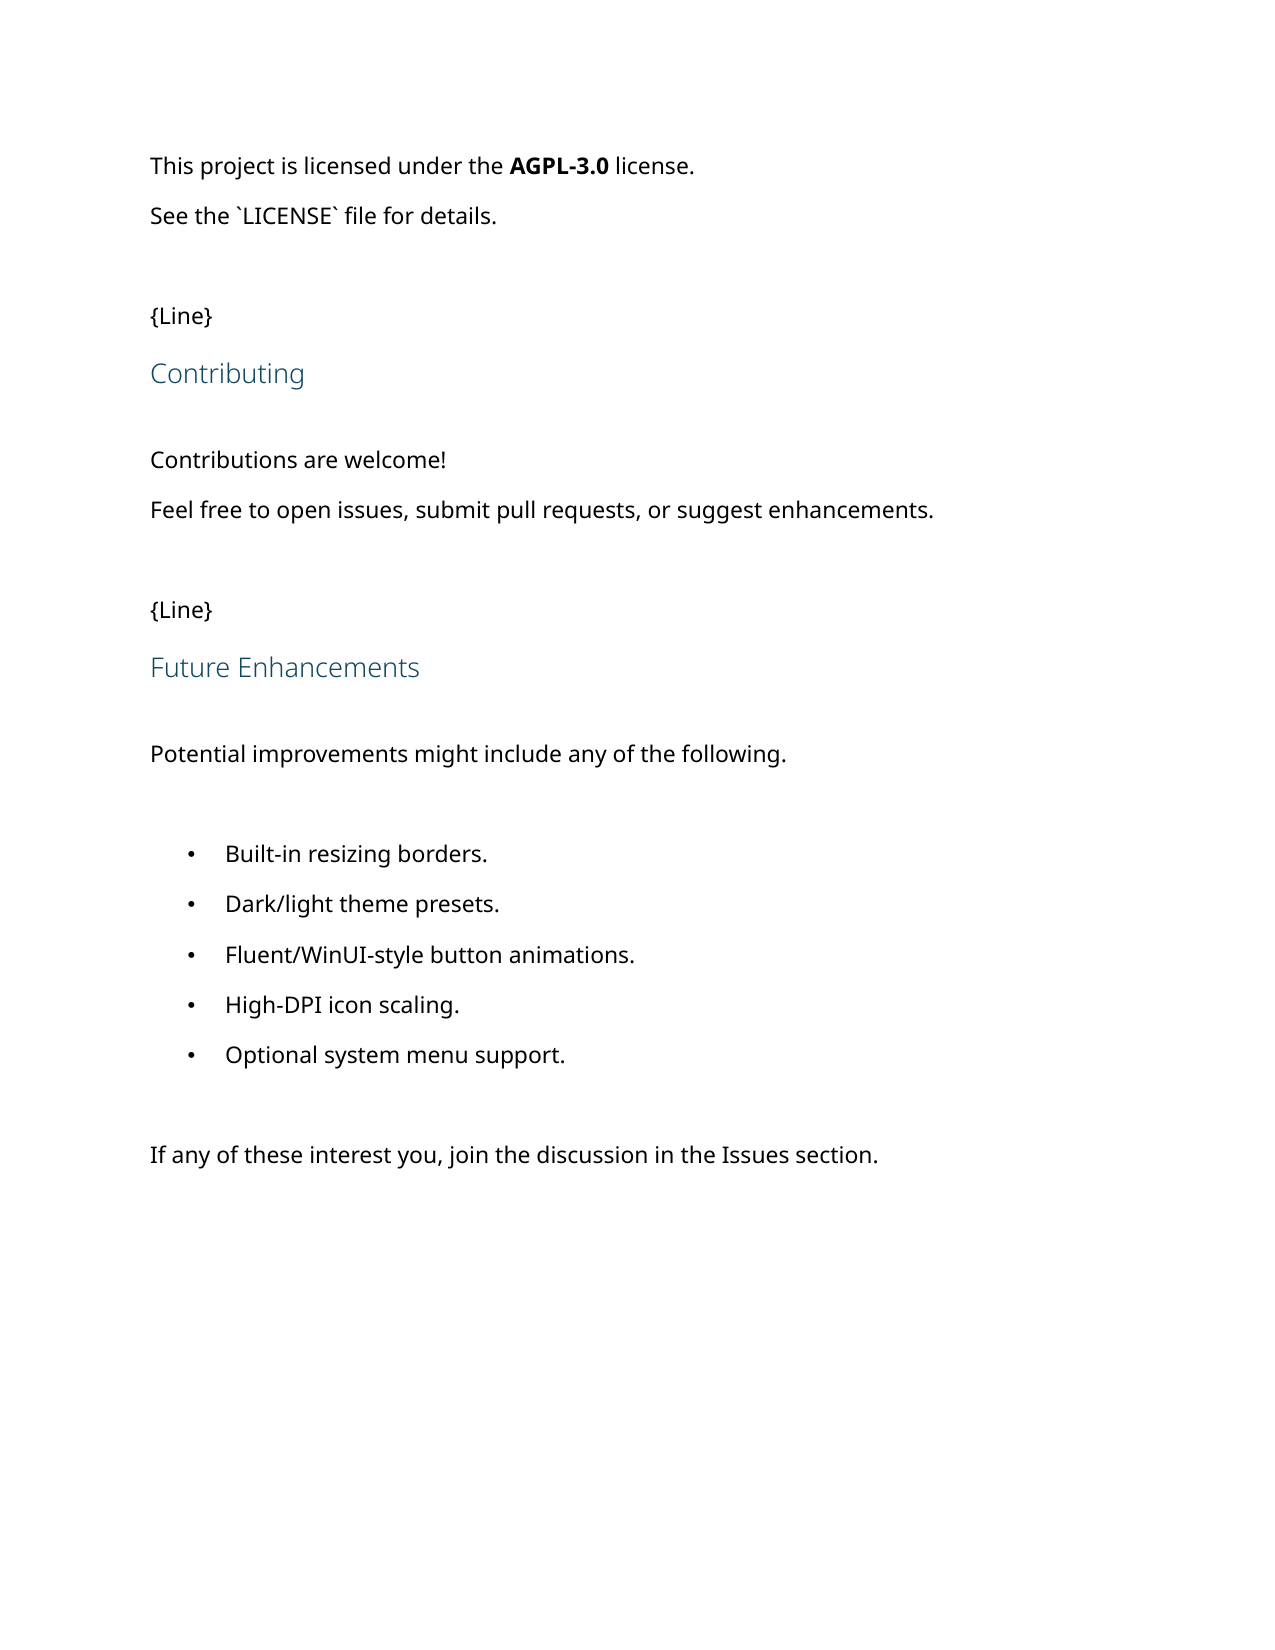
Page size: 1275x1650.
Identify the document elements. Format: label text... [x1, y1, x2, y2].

list Fluent/WinUI‑style button animations. [187, 938, 1125, 970]
subtitle Future Enhancements [150, 649, 1125, 686]
list High‑DPI icon scaling. [187, 989, 1125, 1020]
list Dark/light theme presets. [187, 888, 1125, 920]
text This project is licensed under the AGPL‑3.0 license. [150, 150, 1125, 181]
text Contributions are welcome! [150, 444, 1125, 475]
subtitle Contributing [150, 354, 1125, 391]
text See the `LICENSE` file for details. [150, 200, 1125, 231]
text If any of these interest you, join the discussion in the Issues section. [150, 1139, 1125, 1170]
text {Line} [150, 300, 1125, 332]
list Optional system menu support. [187, 1039, 1125, 1070]
text {Line} [150, 594, 1125, 626]
text Feel free to open issues, submit pull requests, or suggest enhancements. [150, 494, 1125, 525]
text Potential improvements might include any of the following. [150, 738, 1125, 769]
list Built‑in resizing borders. [187, 838, 1125, 869]
